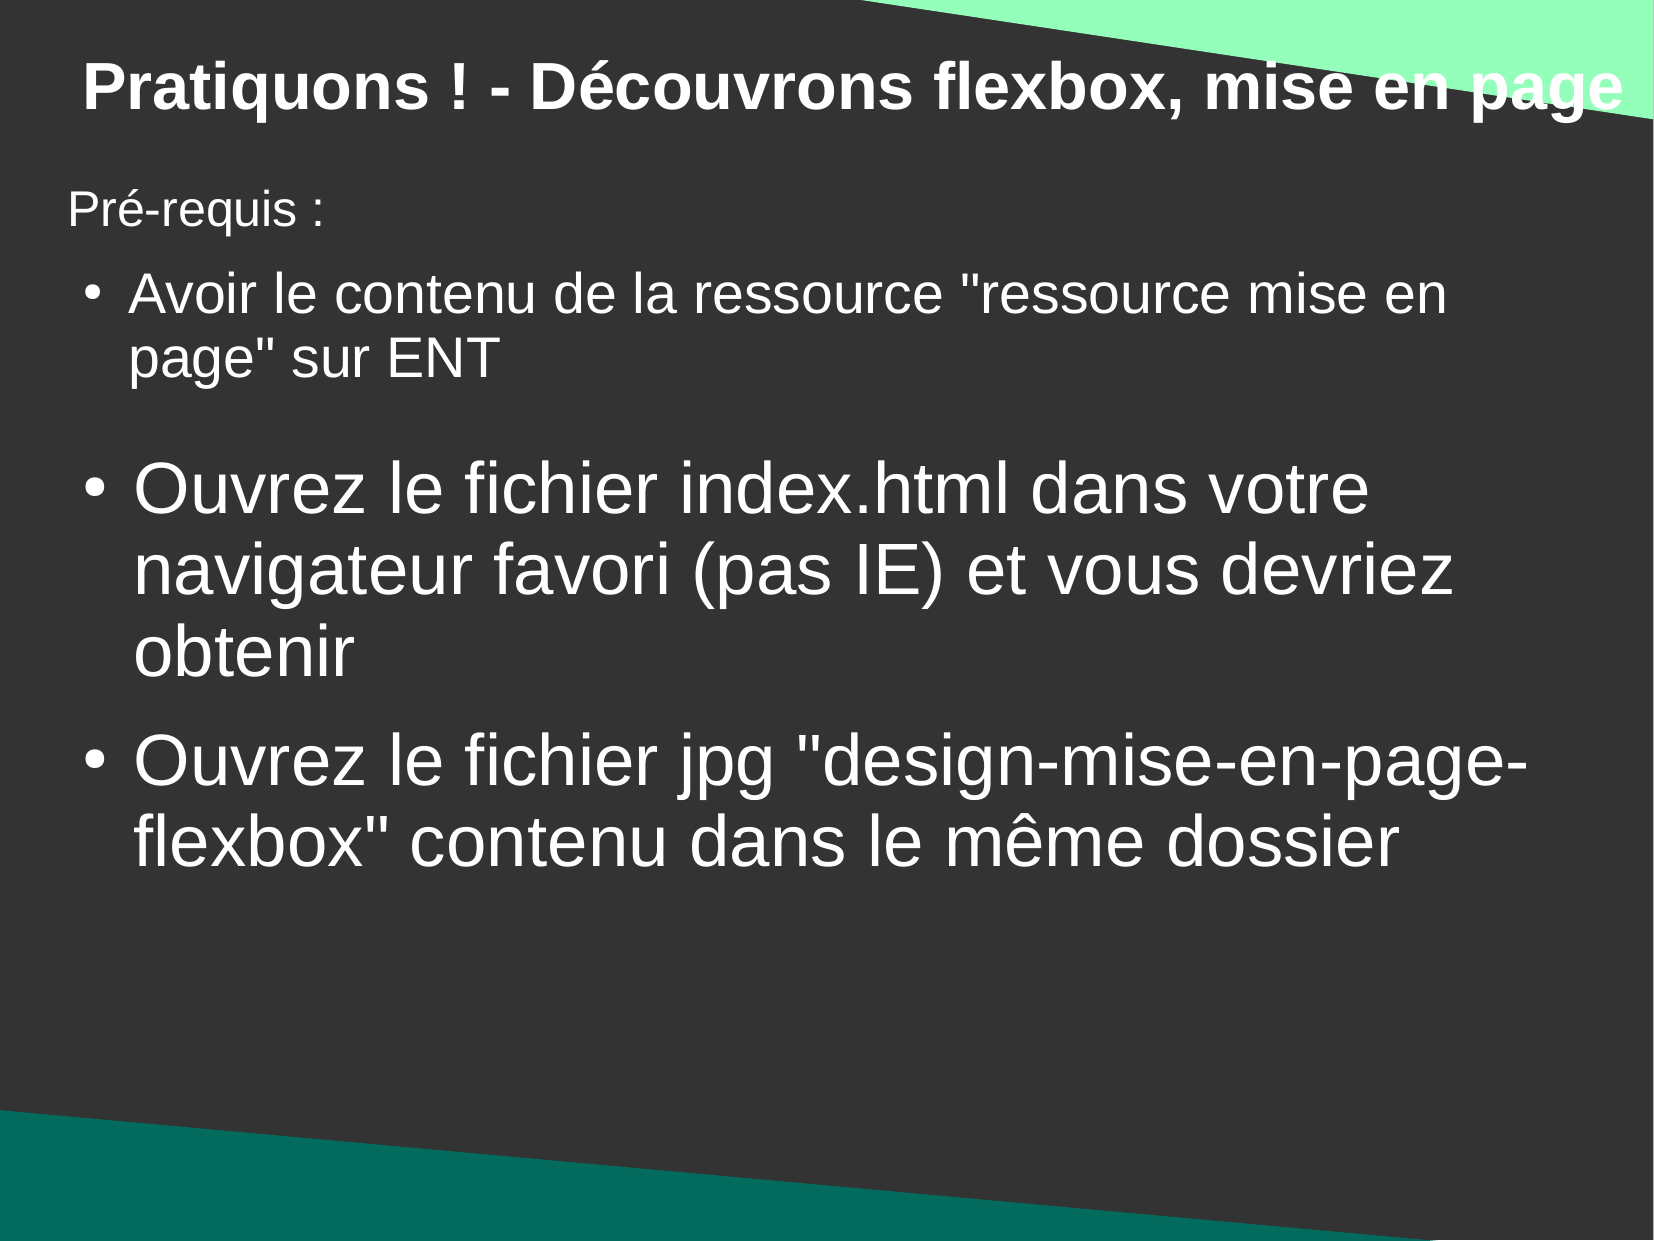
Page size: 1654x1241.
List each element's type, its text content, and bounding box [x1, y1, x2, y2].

list Ouvrez le fichier index.html dans votre navigateur favori (pas IE) et vous devriez obtenir Ouvrez le fichier jpg "design-mise-en-page-flexbox" contenu dans le même dossier [64, 447, 1589, 886]
title Pratiquons ! - Découvrons flexbox, mise en page [82, 49, 1630, 142]
list Pré-requis : Avoir le contenu de la ressource "ressource mise en page" sur ENT [67, 180, 1607, 390]
text_box [860, 0, 1654, 120]
